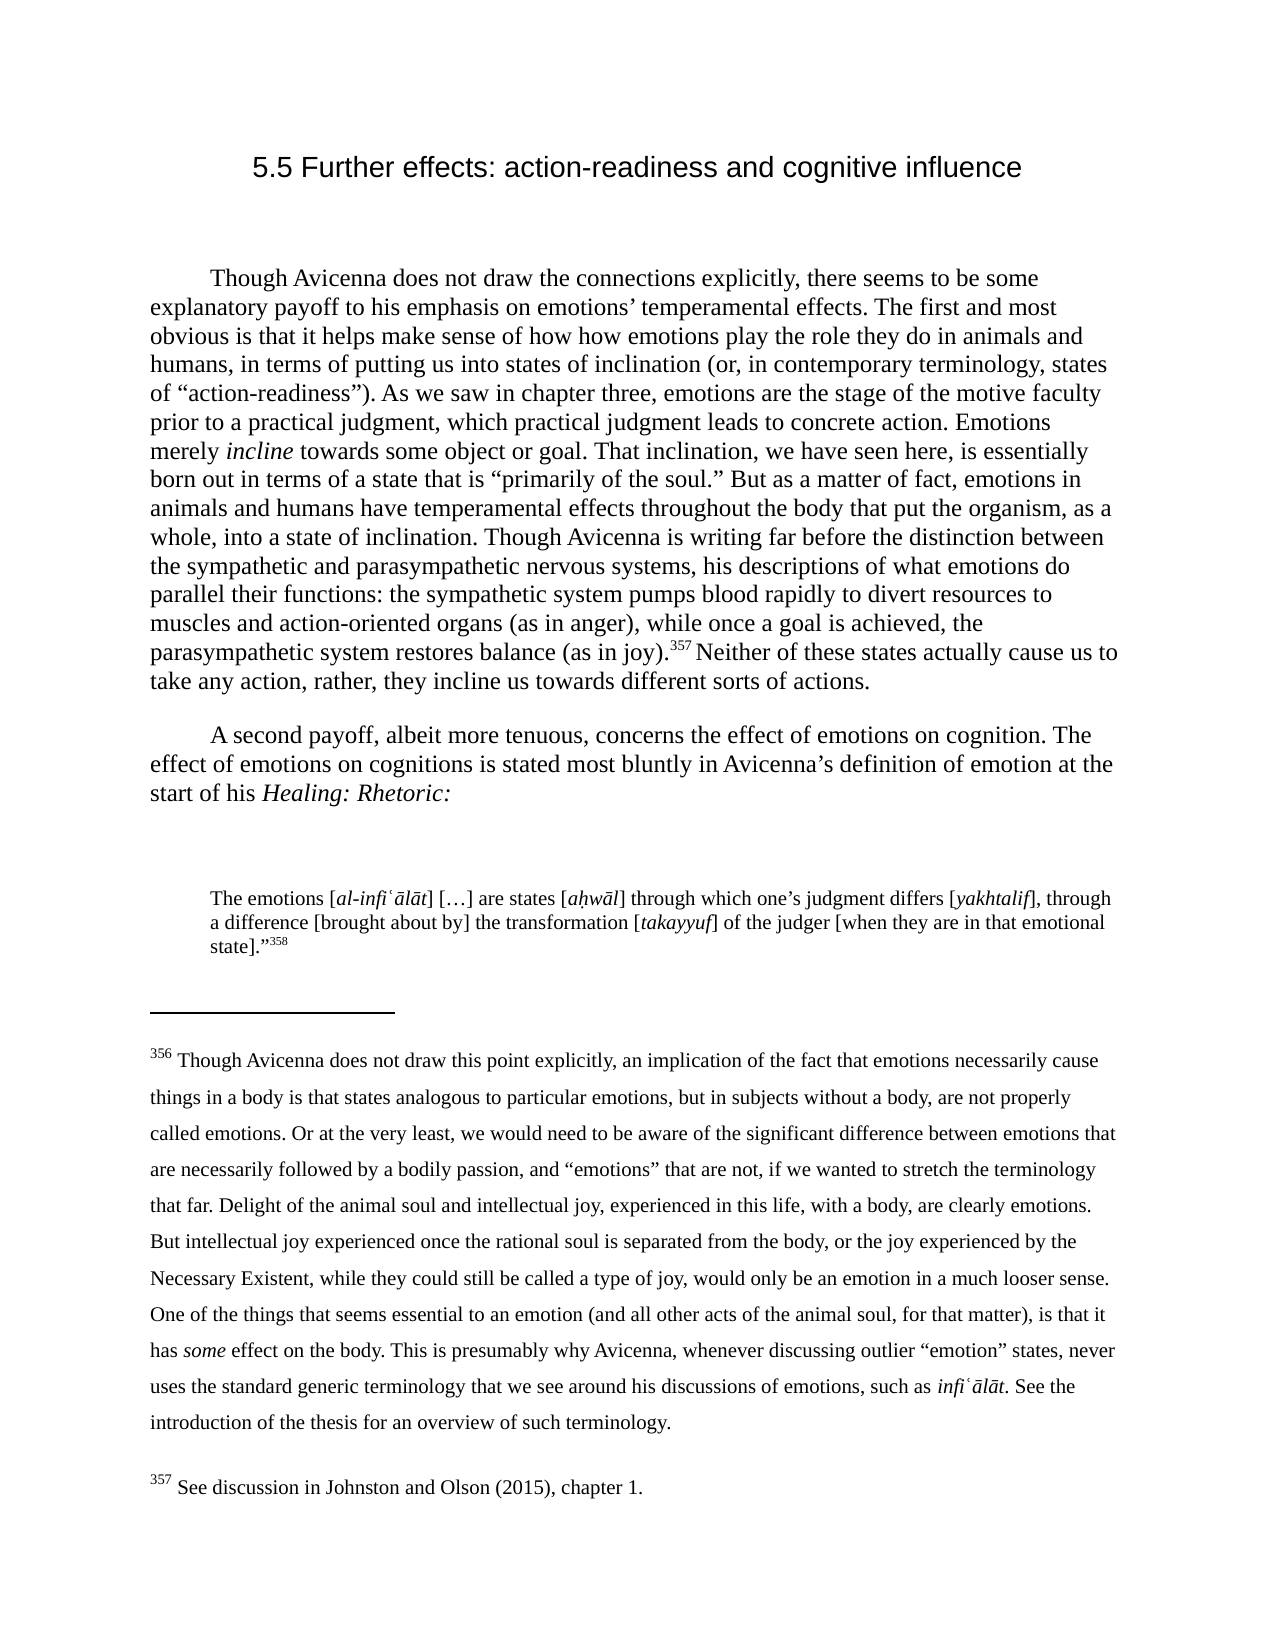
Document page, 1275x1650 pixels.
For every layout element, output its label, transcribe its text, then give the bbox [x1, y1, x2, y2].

text Though Avicenna does not draw this point explicitly, an implication of the fact that emotions necessarily cause things in a body is that states analogous to particular emotions, but in subjects without a body, are not properly called emotions. Or at the very least, we would need to be aware of the significant difference between emotions that are necessarily followed by a bodily passion, and “emotions” that are not, if we wanted to stretch the terminology that far. Delight of the animal soul and intellectual joy, experienced in this life, with a body, are clearly emotions. But intellectual joy experienced once the rational soul is separated from the body, or the joy experienced by the Necessary Existent, while they could still be called a type of joy, would only be an emotion in a much looser sense. One of the things that seems essential to an emotion (and all other acts of the animal soul, for that matter), is that it has some effect on the body. This is presumably why Avicenna, whenever discussing outlier “emotion” states, never uses the standard generic terminology that we see around his discussions of emotions, such as infiʿālāt. See the introduction of the thesis for an overview of such terminology. [150, 1044, 1125, 1434]
text See discussion in Johnston and Olson (2015), chapter 1. [150, 1471, 1125, 1500]
subtitle 5.5 Further effects: action-readiness and cognitive influence [150, 150, 1125, 183]
text A second payoff, albeit more tenuous, concerns the effect of emotions on cognition. The effect of emotions on cognitions is stated most bluntly in Avicenna’s definition of emotion at the start of his Healing: Rhetoric: [150, 720, 1125, 806]
text Though Avicenna does not draw the connections explicitly, there seems to be some explanatory payoff to his emphasis on emotions’ temperamental effects. The first and most obvious is that it helps make sense of how how emotions play the role they do in animals and humans, in terms of putting us into states of inclination (or, in contemporary terminology, states of “action-readiness”). As we saw in chapter three, emotions are the stage of the motive faculty prior to a practical judgment, which practical judgment leads to concrete action. Emotions merely incline towards some object or goal. That inclination, we have seen here, is essentially born out in terms of a state that is “primarily of the soul.” But as a matter of fact, emotions in animals and humans have temperamental effects throughout the body that put the organism, as a whole, into a state of inclination. Though Avicenna is writing far before the distinction between the sympathetic and parasympathetic nervous systems, his descriptions of what emotions do parallel their functions: the sympathetic system pumps blood rapidly to divert resources to muscles and action-oriented organs (as in anger), while once a goal is achieved, the parasympathetic system restores balance (as in joy). Neither of these states actually cause us to take any action, rather, they incline us towards different sorts of actions. [150, 263, 1125, 694]
text The emotions [al-infiʿālāt] […] are states [aḥwāl] through which one’s judgment differs [yakhtalif], through a difference [brought about by] the transformation [takayyuf] of the judger [when they are in that emotional state].” [210, 886, 1125, 958]
